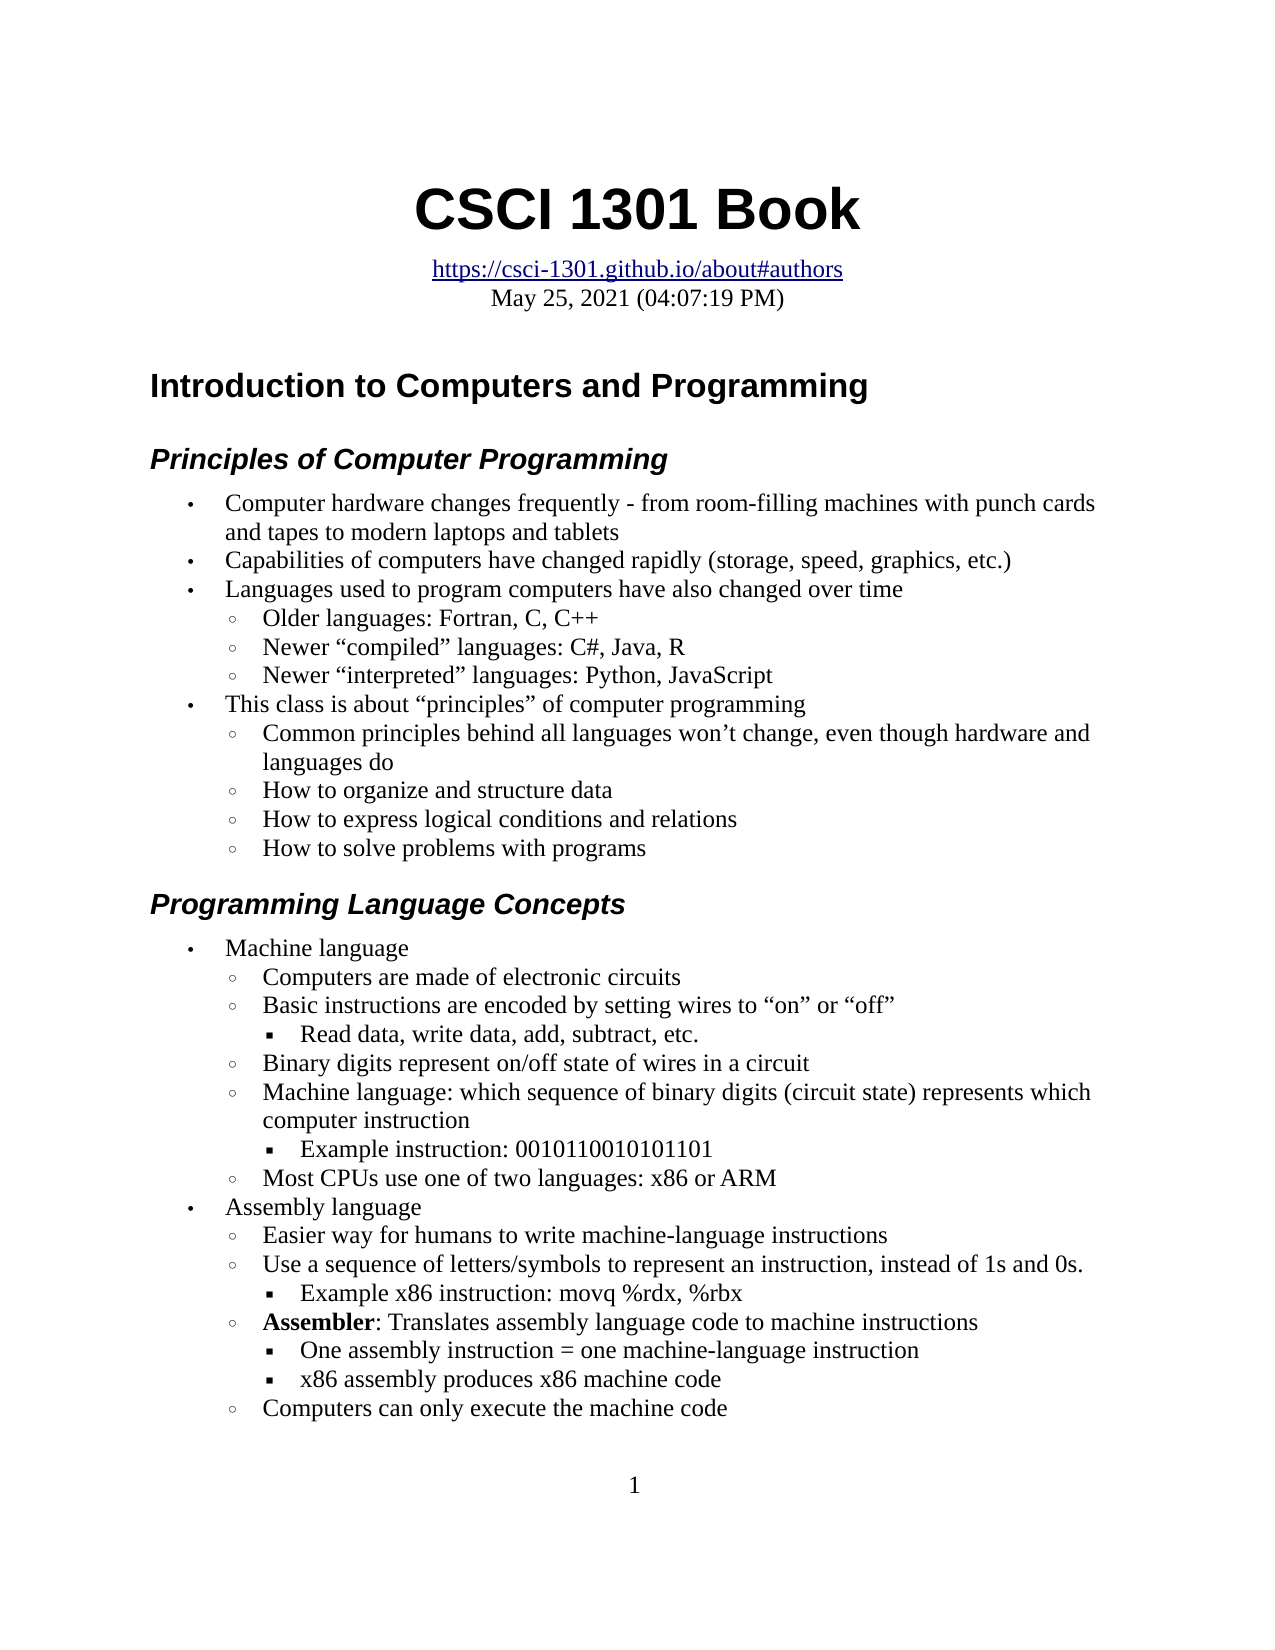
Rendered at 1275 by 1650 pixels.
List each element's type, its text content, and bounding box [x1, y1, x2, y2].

subtitle Introduction to Computers and Programming [150, 366, 1125, 404]
list Common principles behind all languages won’t change, even though hardware and languages do [225, 718, 1125, 776]
list Machine language: which sequence of binary digits (circuit state) represents which computer instruction [225, 1077, 1125, 1134]
list How to organize and structure data [225, 776, 1125, 804]
list One assembly instruction = one machine-language instruction [262, 1335, 1125, 1364]
list How to express logical conditions and relations [225, 804, 1125, 833]
list Easier way for humans to write machine-language instructions [225, 1220, 1125, 1249]
list Newer “interpreted” languages: Python, JavaScript [225, 661, 1125, 689]
title CSCI 1301 Book [150, 175, 1125, 242]
list Computer hardware changes frequently - from room-filling machines with punch cards and tapes to modern laptops and tablets [187, 488, 1125, 546]
list Machine language [187, 933, 1125, 962]
list Example x86 instruction: movq %rdx, %rbx [262, 1278, 1125, 1307]
list Most CPUs use one of two languages: x86 or ARM [225, 1163, 1125, 1192]
list Newer “compiled” languages: C#, Java, R [225, 632, 1125, 661]
subtitle Programming Language Concepts [150, 887, 1125, 920]
list Binary digits represent on/off state of wires in a circuit [225, 1048, 1125, 1077]
list Example instruction: 0010110010101101 [262, 1134, 1125, 1163]
list This class is about “principles” of computer programming [187, 689, 1125, 718]
list Older languages: Fortran, C, C++ [225, 603, 1125, 632]
list Computers are made of electronic circuits [225, 962, 1125, 990]
list Capabilities of computers have changed rapidly (storage, speed, graphics, etc.) [187, 546, 1125, 574]
text May 25, 2021 (04:07:19 PM) [150, 283, 1125, 312]
list x86 assembly produces x86 machine code [262, 1364, 1125, 1393]
list Read data, write data, add, subtract, etc. [262, 1019, 1125, 1048]
subtitle Principles of Computer Programming [150, 442, 1125, 476]
text https://csci-1301.github.io/about#authors [150, 254, 1125, 283]
list How to solve problems with programs [225, 833, 1125, 862]
list Computers can only execute the machine code [225, 1393, 1125, 1422]
list Use a sequence of letters/symbols to represent an instruction, instead of 1s and 0s. [225, 1249, 1125, 1278]
list Assembler: Translates assembly language code to machine instructions [225, 1307, 1125, 1335]
list Basic instructions are encoded by setting wires to “on” or “off” [225, 990, 1125, 1019]
list Languages used to program computers have also changed over time [187, 574, 1125, 603]
list Assembly language [187, 1192, 1125, 1220]
